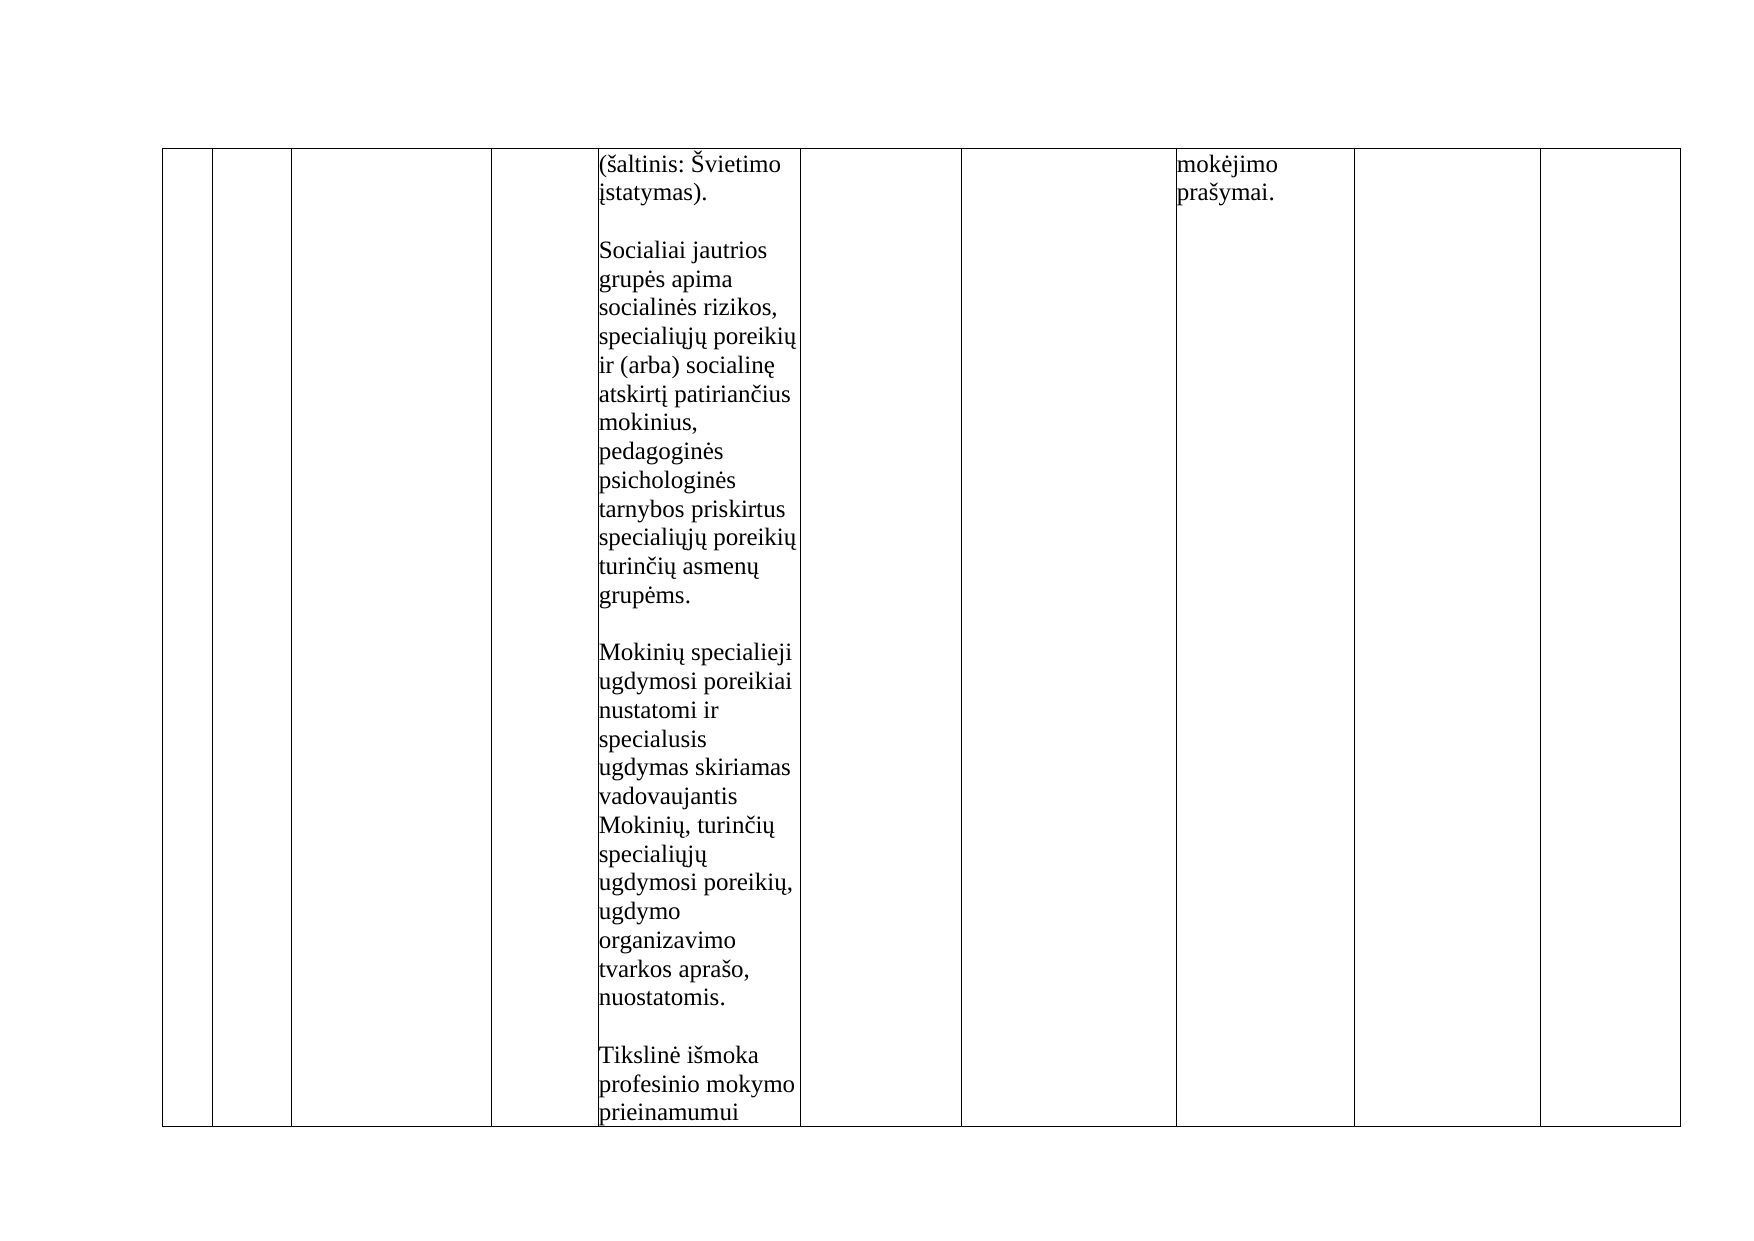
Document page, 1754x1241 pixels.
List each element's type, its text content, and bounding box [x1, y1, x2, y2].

table_cell [962, 149, 1176, 1126]
table_cell [492, 149, 598, 1126]
table_cell [213, 149, 291, 1126]
table_cell [1355, 149, 1540, 1126]
table_cell [801, 149, 961, 1126]
table_cell [163, 149, 212, 1126]
table_cell mokėjimo prašymai. [1177, 149, 1354, 1126]
table_cell [1541, 149, 1680, 1126]
table_cell [292, 149, 491, 1126]
table_cell (šaltinis: Švietimo įstatymas). Socialiai jautrios grupės apima socialinės rizikos, specialiųjų poreikių ir (arba) socialinę atskirtį patiriančius mokinius, pedagoginės psichologinės tarnybos priskirtus specialiųjų poreikių turinčių asmenų grupėms. Mokinių specialieji ugdymosi poreikiai nustatomi ir specialusis ugdymas skiriamas vadovaujantis Mokinių, turinčių specialiųjų ugdymosi poreikių, ugdymo organizavimo tvarkos aprašo, nuostatomis. Tikslinė išmoka profesinio mokymo prieinamumui [599, 149, 800, 1126]
